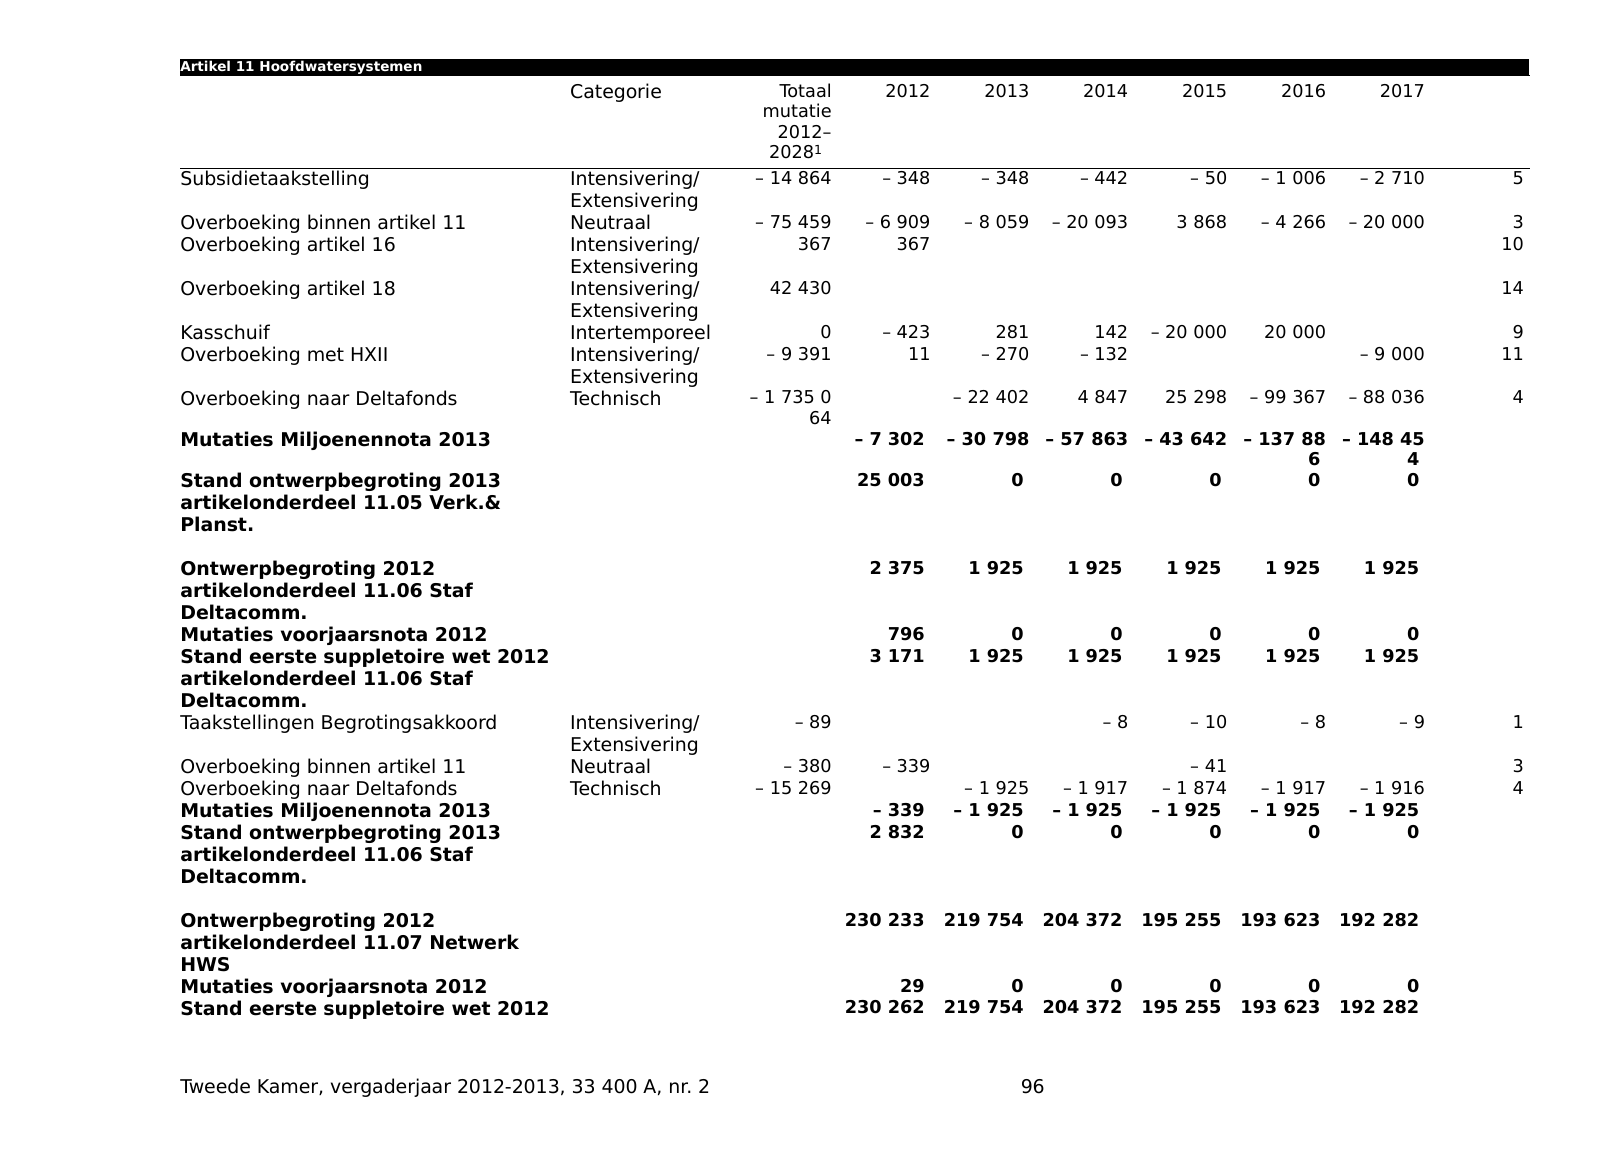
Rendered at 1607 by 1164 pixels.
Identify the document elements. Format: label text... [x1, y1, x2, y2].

table_cell 2013 [936, 76, 1035, 168]
table_cell 1 925 [1134, 558, 1233, 624]
table_cell – 4 266 [1233, 212, 1332, 234]
table_cell [1431, 800, 1529, 822]
table_cell Taakstellingen Begrotingsakkoord [180, 712, 564, 756]
table_cell [1431, 624, 1529, 646]
table_cell [1134, 536, 1233, 558]
table_cell Intensivering/Extensivering [564, 278, 738, 322]
table_cell [1233, 278, 1332, 322]
table_cell 192 282 [1332, 998, 1431, 1019]
table_cell 4 847 [1035, 388, 1134, 429]
table_cell 0 [1035, 624, 1134, 646]
table_cell [739, 998, 837, 1019]
table_cell [837, 278, 936, 322]
table_cell [1332, 888, 1431, 909]
table_cell 0 [739, 322, 837, 343]
table_cell [1431, 888, 1529, 909]
table_cell [564, 998, 738, 1019]
table_cell 0 [1134, 822, 1233, 888]
table_cell – 7 302 [837, 429, 936, 470]
table_cell 25 298 [1134, 388, 1233, 429]
table_cell 42 430 [739, 278, 837, 322]
table_cell [1332, 322, 1431, 343]
table_cell 195 255 [1134, 910, 1233, 976]
table_cell [837, 536, 936, 558]
table_cell [564, 800, 738, 822]
table_cell Intensivering/Extensivering [564, 712, 738, 756]
table_cell 193 623 [1233, 910, 1332, 976]
table_cell 9 [1431, 322, 1529, 343]
table_cell – 1 925 [1332, 800, 1431, 822]
table_cell 204 372 [1035, 910, 1134, 976]
table_cell [1233, 344, 1332, 387]
table_cell – 1 916 [1332, 778, 1431, 800]
table_cell 219 754 [936, 998, 1035, 1019]
table_cell Technisch [564, 388, 738, 429]
table_cell 25 003 [837, 470, 936, 536]
table_cell [739, 536, 837, 558]
table_cell – 1 917 [1233, 778, 1332, 800]
table_cell [1134, 234, 1233, 278]
table_cell Overboeking artikel 16 [180, 234, 564, 278]
table_cell – 15 269 [739, 778, 837, 800]
table_cell [739, 976, 837, 997]
table_cell – 8 059 [936, 212, 1035, 234]
table_cell 1 925 [1233, 558, 1332, 624]
table_cell – 1 925 [1233, 800, 1332, 822]
table_cell [1134, 344, 1233, 387]
table_cell [837, 388, 936, 429]
table_cell [936, 234, 1035, 278]
table_cell 1 925 [1332, 558, 1431, 624]
table_header Artikel 11 Hoofdwatersystemen [180, 59, 1529, 75]
table_cell [739, 910, 837, 976]
table_cell [564, 910, 738, 976]
table_cell 3 [1431, 212, 1529, 234]
table_cell 192 282 [1332, 910, 1431, 976]
table_cell – 6 909 [837, 212, 936, 234]
table_cell [739, 822, 837, 888]
table_cell – 22 402 [936, 388, 1035, 429]
table_cell [1035, 888, 1134, 909]
table_cell 0 [936, 470, 1035, 536]
table_cell [564, 429, 738, 470]
table_cell 10 [1431, 234, 1529, 278]
table_cell 11 [1431, 344, 1529, 387]
table_cell Overboeking met HXII [180, 344, 564, 387]
table_cell [1332, 756, 1431, 778]
table_cell [1233, 536, 1332, 558]
table_cell 0 [1233, 624, 1332, 646]
table_cell 1 925 [1134, 646, 1233, 712]
table_cell 0 [1332, 624, 1431, 646]
table_cell [739, 624, 837, 646]
table_cell 219 754 [936, 910, 1035, 976]
table_cell – 8 [1233, 712, 1332, 756]
table_cell – 88 036 [1332, 388, 1431, 429]
table_cell [1431, 558, 1529, 624]
table_cell 0 [1134, 470, 1233, 536]
table_cell 142 [1035, 322, 1134, 343]
table_cell [739, 646, 837, 712]
table_cell – 1 917 [1035, 778, 1134, 800]
table_cell [936, 756, 1035, 778]
table_cell 204 372 [1035, 998, 1134, 1019]
table_cell 367 [837, 234, 936, 278]
table_cell 796 [837, 624, 936, 646]
table_cell 0 [1233, 470, 1332, 536]
table_cell – 348 [837, 169, 936, 212]
table_cell – 41 [1134, 756, 1233, 778]
table_cell Ontwerpbegroting 2012 artikelonderdeel 11.06 Staf Deltacomm. [180, 558, 564, 624]
table_cell Stand ontwerpbegroting 2013 artikelonderdeel 11.06 Staf Deltacomm. [180, 822, 564, 888]
table_cell Ontwerpbegroting 2012 artikelonderdeel 11.07 Netwerk HWS [180, 910, 564, 976]
table_cell 1 925 [1332, 646, 1431, 712]
table_cell 14 [1431, 278, 1529, 322]
table_cell [180, 888, 564, 909]
table_cell [1035, 536, 1134, 558]
table_cell [936, 712, 1035, 756]
table_cell Overboeking naar Deltafonds [180, 388, 564, 429]
table_cell Overboeking artikel 18 [180, 278, 564, 322]
table_cell [564, 470, 738, 536]
table_cell 2017 [1332, 76, 1431, 168]
table_cell – 8 [1035, 712, 1134, 756]
table_cell 367 [739, 234, 837, 278]
table_cell 230 233 [837, 910, 936, 976]
table_cell [1431, 822, 1529, 888]
table_cell – 380 [739, 756, 837, 778]
table_cell – 89 [739, 712, 837, 756]
table_cell – 148 454 [1332, 429, 1431, 470]
table_cell 0 [1035, 822, 1134, 888]
table_cell [1233, 888, 1332, 909]
table_cell [1431, 536, 1529, 558]
table_cell – 9 [1332, 712, 1431, 756]
table_cell – 137 886 [1233, 429, 1332, 470]
table_cell [739, 429, 837, 470]
table_cell [564, 558, 738, 624]
table_cell 2014 [1035, 76, 1134, 168]
table_cell [1035, 234, 1134, 278]
table_cell Totaal mutatie 2012–20281 [739, 76, 837, 168]
table_cell – 1 925 [1035, 800, 1134, 822]
table_cell Stand eerste suppletoire wet 2012 artikelonderdeel 11.06 Staf Deltacomm. [180, 646, 564, 712]
table_cell 1 925 [936, 558, 1035, 624]
table_cell – 1 925 [936, 800, 1035, 822]
table_cell – 1 735 064 [739, 388, 837, 429]
table_cell – 9 000 [1332, 344, 1431, 387]
table_cell [739, 470, 837, 536]
table_cell [1233, 756, 1332, 778]
table_cell – 1 925 [936, 778, 1035, 800]
table_cell – 14 864 [739, 169, 837, 212]
table_cell – 423 [837, 322, 936, 343]
table_cell 3 [1431, 756, 1529, 778]
table_cell – 132 [1035, 344, 1134, 387]
table_cell – 57 863 [1035, 429, 1134, 470]
table_cell [1332, 234, 1431, 278]
table_cell – 99 367 [1233, 388, 1332, 429]
table_cell 0 [1233, 976, 1332, 997]
table_cell – 20 000 [1332, 212, 1431, 234]
table_cell Intertemporeel [564, 322, 738, 343]
table_cell 193 623 [1233, 998, 1332, 1019]
table_cell 3 171 [837, 646, 936, 712]
table_cell 230 262 [837, 998, 936, 1019]
table_cell [837, 712, 936, 756]
table_cell – 2 710 [1332, 169, 1431, 212]
table_cell 29 [837, 976, 936, 997]
table_cell – 1 925 [1134, 800, 1233, 822]
table_cell – 442 [1035, 169, 1134, 212]
table_cell [564, 888, 738, 909]
table_cell 4 [1431, 778, 1529, 800]
table_cell Neutraal [564, 212, 738, 234]
table_cell Intensivering/Extensivering [564, 169, 738, 212]
table_cell [1035, 278, 1134, 322]
table_cell – 10 [1134, 712, 1233, 756]
table_cell – 75 459 [739, 212, 837, 234]
table_cell [1134, 278, 1233, 322]
table_cell 281 [936, 322, 1035, 343]
table_cell [936, 888, 1035, 909]
table_cell 20 000 [1233, 322, 1332, 343]
table_cell Stand eerste suppletoire wet 2012 [180, 998, 564, 1019]
table_cell 1 925 [1035, 646, 1134, 712]
table_cell [1431, 470, 1529, 536]
table_cell [1431, 429, 1529, 470]
table_cell [1332, 278, 1431, 322]
table_cell [564, 536, 738, 558]
table_cell 1 925 [1233, 646, 1332, 712]
table_cell – 20 093 [1035, 212, 1134, 234]
table_cell [1134, 888, 1233, 909]
table_cell Categorie [564, 76, 738, 168]
table_cell [936, 278, 1035, 322]
table_cell 0 [1134, 624, 1233, 646]
table_cell Mutaties Miljoenennota 2013 [180, 429, 564, 470]
table_cell Overboeking naar Deltafonds [180, 778, 564, 800]
table_cell – 50 [1134, 169, 1233, 212]
table_cell – 348 [936, 169, 1035, 212]
table_cell [1431, 76, 1529, 168]
table_cell [1431, 646, 1529, 712]
table_cell – 270 [936, 344, 1035, 387]
table_cell [564, 646, 738, 712]
table_cell 0 [936, 624, 1035, 646]
table_cell Mutaties Miljoenennota 2013 [180, 800, 564, 822]
table_cell 1 925 [1035, 558, 1134, 624]
table_cell – 1 006 [1233, 169, 1332, 212]
table_cell – 9 391 [739, 344, 837, 387]
table_cell 0 [936, 976, 1035, 997]
table_cell 0 [1035, 470, 1134, 536]
table_cell – 30 798 [936, 429, 1035, 470]
table_cell Technisch [564, 778, 738, 800]
table_cell [1431, 976, 1529, 997]
table_cell [1431, 910, 1529, 976]
table_cell Subsidietaakstelling [180, 169, 564, 212]
table_cell 0 [1134, 976, 1233, 997]
table_cell 2 375 [837, 558, 936, 624]
table_cell [1233, 234, 1332, 278]
table_cell Mutaties voorjaarsnota 2012 [180, 624, 564, 646]
table_cell [739, 558, 837, 624]
table_cell 1 925 [936, 646, 1035, 712]
table_cell 4 [1431, 388, 1529, 429]
table_cell Stand ontwerpbegroting 2013 artikelonderdeel 11.05 Verk.& Planst. [180, 470, 564, 536]
table_cell Intensivering/Extensivering [564, 234, 738, 278]
table_cell [564, 976, 738, 997]
table_cell 0 [1332, 822, 1431, 888]
table_cell [180, 76, 564, 168]
table_cell Overboeking binnen artikel 11 [180, 756, 564, 778]
table_cell Mutaties voorjaarsnota 2012 [180, 976, 564, 997]
table_cell [1431, 998, 1529, 1019]
table_cell 195 255 [1134, 998, 1233, 1019]
table_cell Kasschuif [180, 322, 564, 343]
table_cell [1332, 536, 1431, 558]
table_cell 1 [1431, 712, 1529, 756]
table_cell [837, 888, 936, 909]
table_cell [564, 822, 738, 888]
table_cell [1035, 756, 1134, 778]
table_cell 0 [1332, 470, 1431, 536]
table_cell Intensivering/Extensivering [564, 344, 738, 387]
table_cell 3 868 [1134, 212, 1233, 234]
table_cell 2016 [1233, 76, 1332, 168]
table_cell 0 [1035, 976, 1134, 997]
table_cell [564, 624, 738, 646]
table_cell Neutraal [564, 756, 738, 778]
table_cell 2012 [837, 76, 936, 168]
table_cell 2015 [1134, 76, 1233, 168]
table_cell 5 [1431, 169, 1529, 212]
table_cell – 1 874 [1134, 778, 1233, 800]
table_cell 0 [1332, 976, 1431, 997]
table_cell 11 [837, 344, 936, 387]
table_cell [936, 536, 1035, 558]
table_cell [739, 800, 837, 822]
table_cell 2 832 [837, 822, 936, 888]
table_cell [180, 536, 564, 558]
table_cell 0 [936, 822, 1035, 888]
table_cell – 339 [837, 756, 936, 778]
table_cell 0 [1233, 822, 1332, 888]
table_cell Overboeking binnen artikel 11 [180, 212, 564, 234]
table_cell – 339 [837, 800, 936, 822]
table_cell – 43 642 [1134, 429, 1233, 470]
table_cell [739, 888, 837, 909]
table_cell [837, 778, 936, 800]
table_cell – 20 000 [1134, 322, 1233, 343]
